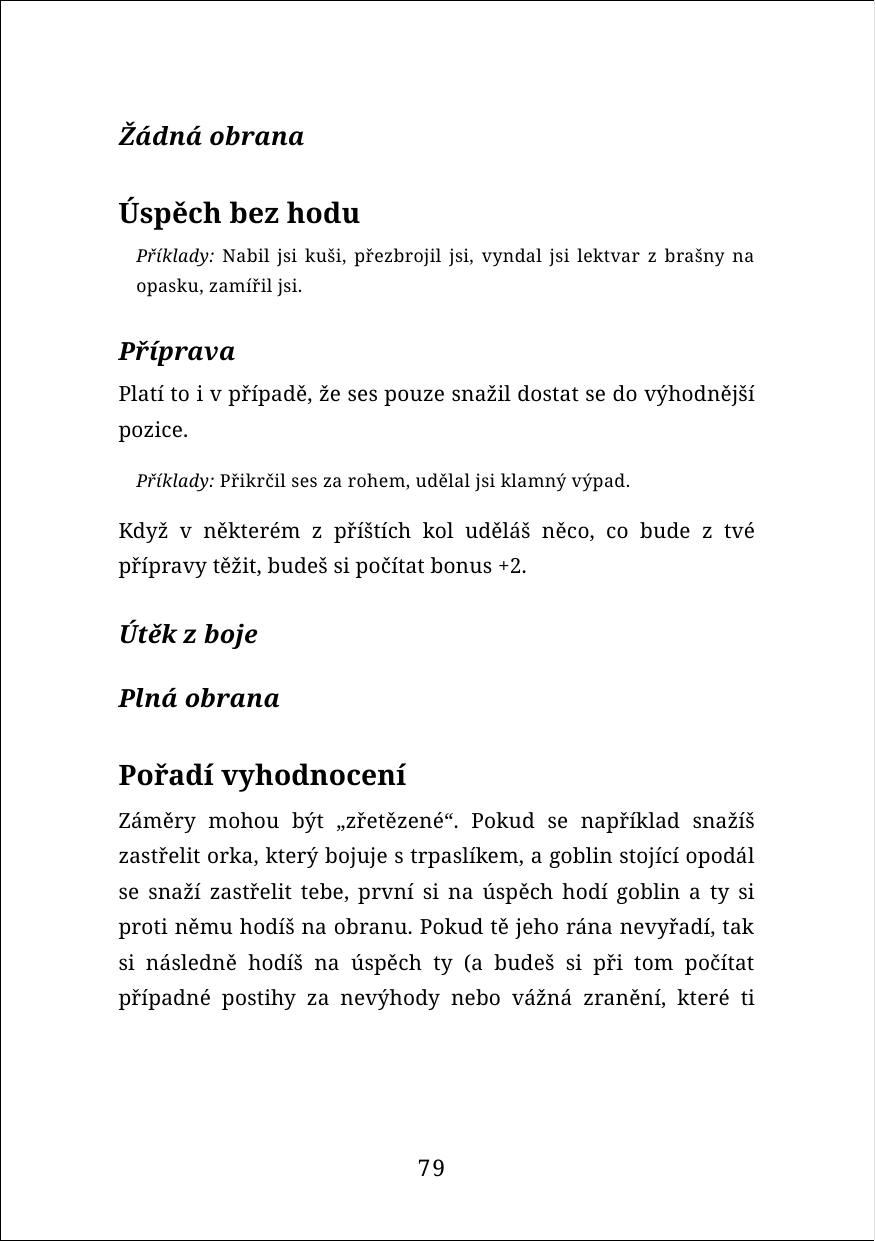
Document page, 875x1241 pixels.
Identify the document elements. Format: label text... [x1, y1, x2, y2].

text Příklady: Přikrčil ses za rohem, udělal jsi klamný výpad. [136, 468, 756, 492]
subtitle Příprava [118, 334, 756, 368]
subtitle Plná obrana [118, 680, 756, 714]
text Záměry mohou být „zřetězené“. Pokud se například snažíš zastřelit orka, který bojuje s trpaslíkem, a goblin stojící opodál se snaží zastřelit tebe, první si na úspěch hodí goblin a ty si proti němu hodíš na obranu. Pokud tě jeho rána nevyřadí, tak si následně hodíš na úspěch ty (a budeš si při tom počítat případné postihy za nevýhody nebo vážná zranění, které ti [118, 806, 756, 1012]
text Platí to i v případě, že ses pouze snažil dostat se do výhodnější pozice. [118, 379, 756, 443]
subtitle Útěk z boje [118, 617, 756, 651]
subtitle Úspěch bez hodu [118, 194, 756, 232]
text Příklady: Nabil jsi kuši, přezbrojil jsi, vyndal jsi lektvar z brašny na opasku, zamířil jsi. [136, 244, 756, 298]
text Když v některém z příštích kol uděláš něco, co bude z tvé přípravy těžit, budeš si počítat bonus +2. [118, 516, 756, 580]
subtitle Žádná obrana [118, 118, 756, 152]
subtitle Pořadí vyhodnocení [118, 756, 756, 794]
